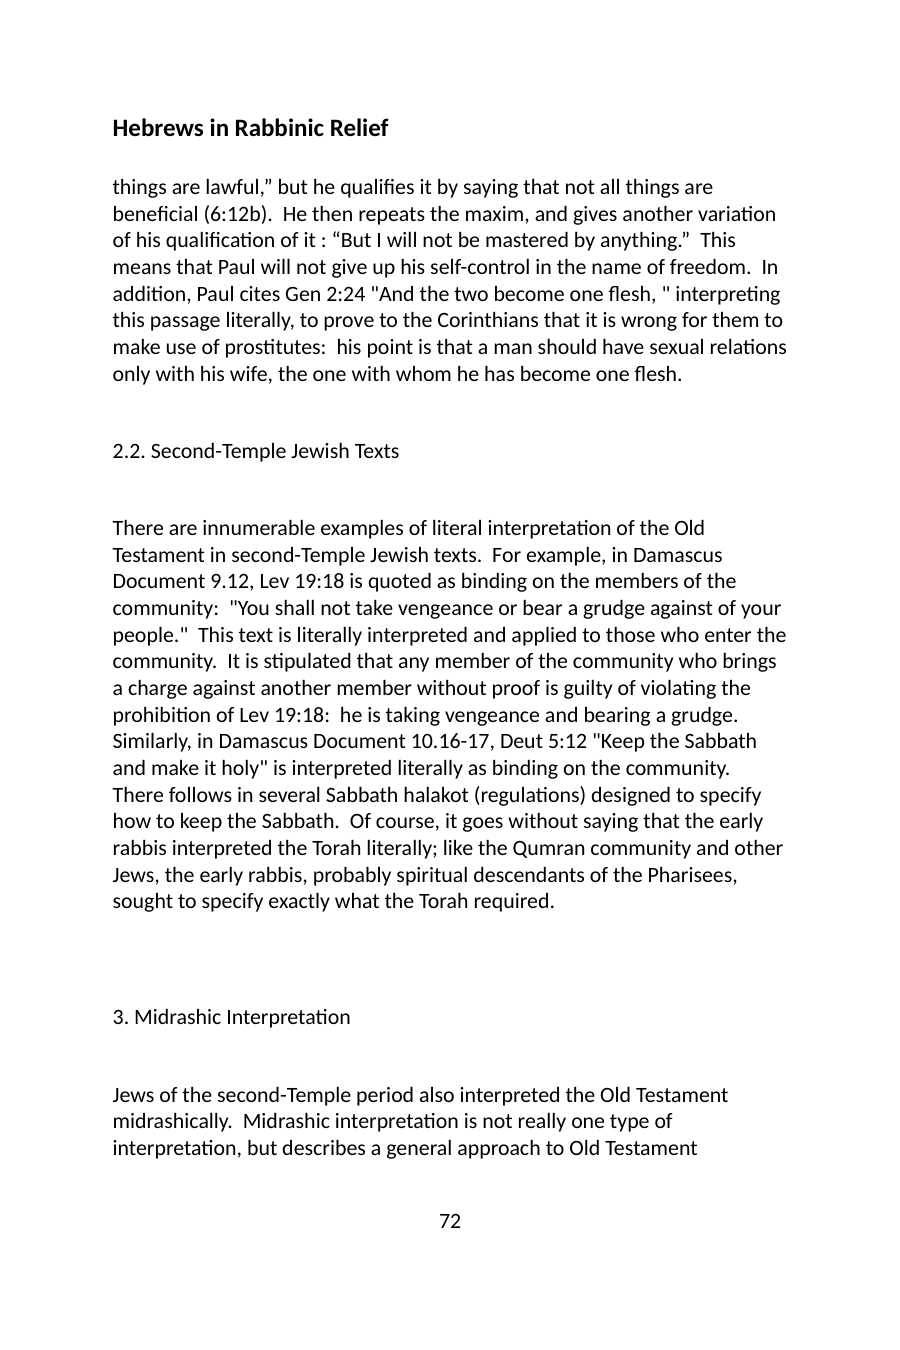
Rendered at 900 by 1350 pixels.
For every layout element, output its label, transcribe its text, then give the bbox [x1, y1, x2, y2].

text things are lawful,” but he qualifies it by saying that not all things are beneficial (6:12b). He then repeats the maxim, and gives another variation of his qualification of it : “But I will not be mastered by anything.” This means that Paul will not give up his self-control in the name of freedom. In addition, Paul cites Gen 2:24 "And the two become one flesh, " interpreting this passage literally, to prove to the Corinthians that it is wrong for them to make use of prostitutes: his point is that a man should have sexual relations only with his wife, the one with whom he has become one flesh. [112, 173, 787, 386]
text 2.2. Second-Temple Jewish Texts [112, 437, 787, 464]
text 3. Midrashic Interpretation [112, 1003, 787, 1030]
text There are innumerable examples of literal interpretation of the Old Testament in second-Temple Jewish texts. For example, in Damascus Document 9.12, Lev 19:18 is quoted as binding on the members of the community: "You shall not take vengeance or bear a grudge against of your people." This text is literally interpreted and applied to those who enter the community. It is stipulated that any member of the community who brings a charge against another member without proof is guilty of violating the prohibition of Lev 19:18: he is taking vengeance and bearing a grudge. Similarly, in Damascus Document 10.16-17, Deut 5:12 "Keep the Sabbath and make it holy" is interpreted literally as binding on the community. There follows in several Sabbath halakot (regulations) designed to specify how to keep the Sabbath. Of course, it goes without saying that the early rabbis interpreted the Torah literally; like the Qumran community and other Jews, the early rabbis, probably spiritual descendants of the Pharisees, sought to specify exactly what the Torah required. [112, 514, 787, 914]
text Jews of the second-Temple period also interpreted the Old Testament midrashically. Midrashic interpretation is not really one type of interpretation, but describes a general approach to Old Testament [112, 1081, 787, 1161]
